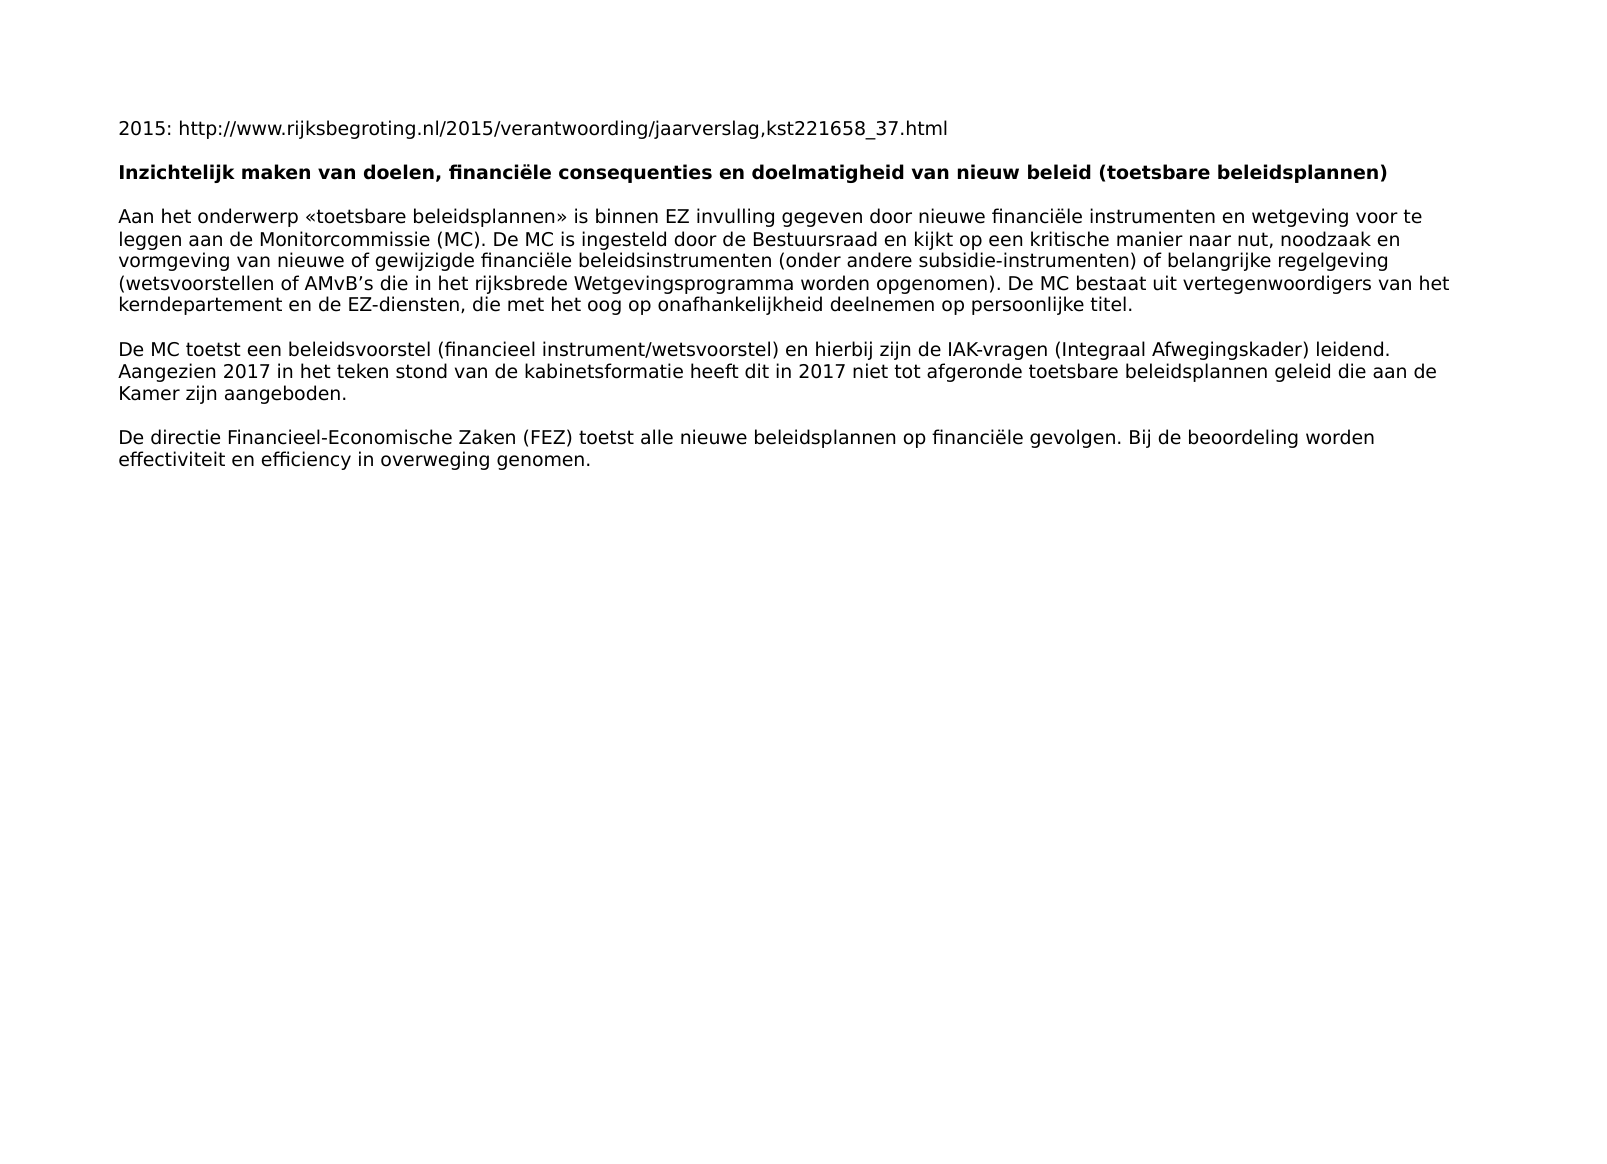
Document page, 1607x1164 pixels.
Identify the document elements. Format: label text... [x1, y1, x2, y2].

text Aan het onderwerp «toetsbare beleidsplannen» is binnen EZ invulling gegeven door nieuwe financiële instrumenten en wetgeving voor te leggen aan de Monitorcommissie (MC). De MC is ingesteld door de Bestuursraad en kijkt op een kritische manier naar nut, noodzaak en vormgeving van nieuwe of gewijzigde financiële beleidsinstrumenten (onder andere subsidie-instrumenten) of belangrijke regelgeving (wetsvoorstellen of AMvB’s die in het rijksbrede Wetgevingsprogramma worden opgenomen). De MC bestaat uit vertegenwoordigers van het kerndepartement en de EZ-diensten, die met het oog op onafhankelijkheid deelnemen op persoonlijke titel. [118, 206, 1488, 316]
text De MC toetst een beleidsvoorstel (financieel instrument/wetsvoorstel) en hierbij zijn de IAK-vragen (Integraal Afwegingskader) leidend. Aangezien 2017 in het teken stond van de kabinetsformatie heeft dit in 2017 niet tot afgeronde toetsbare beleidsplannen geleid die aan de Kamer zijn aangeboden. [118, 338, 1488, 404]
text 2015: http://www.rijksbegroting.nl/2015/verantwoording/jaarverslag,kst221658_37.html [118, 118, 1488, 140]
text De directie Financieel-Economische Zaken (FEZ) toetst alle nieuwe beleidsplannen op financiële gevolgen. Bij de beoordeling worden effectiviteit en efficiency in overweging genomen. [118, 427, 1488, 471]
subtitle Inzichtelijk maken van doelen, financiële consequenties en doelmatigheid van nieuw beleid (toetsbare beleidsplannen) [118, 162, 1488, 184]
